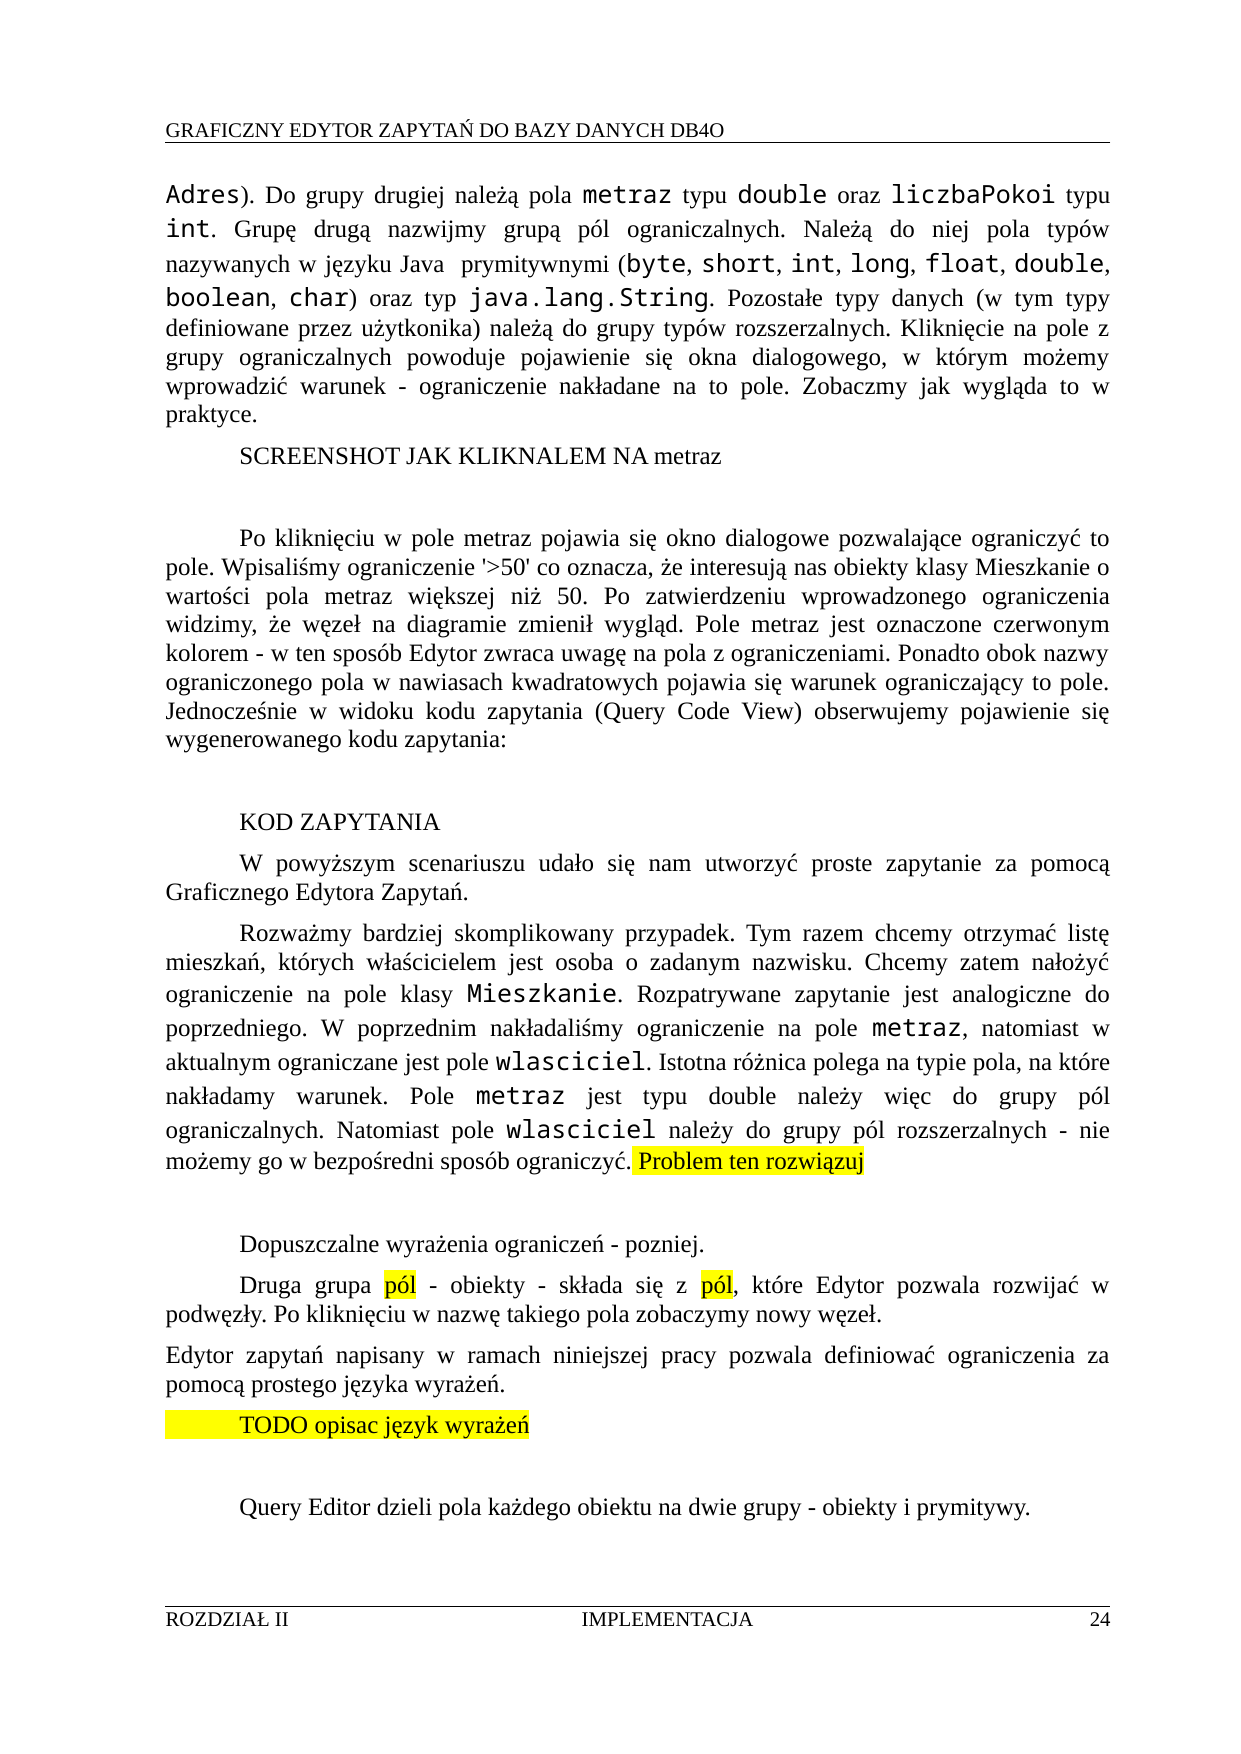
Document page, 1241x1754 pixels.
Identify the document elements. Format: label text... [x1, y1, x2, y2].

text Adres). Do grupy drugiej należą pola metraz typu double oraz liczbaPokoi typu int. Grupę drugą nazwijmy grupą pól ograniczalnych. Należą do niej pola typów nazywanych w języku Java prymitywnymi (byte, short, int, long, float, double, boolean, char) oraz typ java.lang.String. Pozostałe typy danych (w tym typy definiowane przez użytkonika) należą do grupy typów rozszerzalnych. Kliknięcie na pole z grupy ograniczalnych powoduje pojawienie się okna dialogowego, w którym możemy wprowadzić warunek - ograniczenie nakładane na to pole. Zobaczmy jak wygląda to w praktyce. [165, 177, 1110, 428]
text Query Editor dzieli pola każdego obiektu na dwie grupy - obiekty i prymitywy. [165, 1492, 1110, 1521]
text KOD ZAPYTANIA [165, 807, 1110, 836]
text W powyższym scenariuszu udało się nam utworzyć proste zapytanie za pomocą Graficznego Edytora Zapytań. [165, 848, 1110, 906]
text Po kliknięciu w pole metraz pojawia się okno dialogowe pozwalające ograniczyć to pole. Wpisaliśmy ograniczenie '>50' co oznacza, że interesują nas obiekty klasy Mieszkanie o wartości pola metraz większej niż 50. Po zatwierdzeniu wprowadzonego ograniczenia widzimy, że węzeł na diagramie zmienił wygląd. Pole metraz jest oznaczone czerwonym kolorem - w ten sposób Edytor zwraca uwagę na pola z ograniczeniami. Ponadto obok nazwy ograniczonego pola w nawiasach kwadratowych pojawia się warunek ograniczający to pole. Jednocześnie w widoku kodu zapytania (Query Code View) obserwujemy pojawienie się wygenerowanego kodu zapytania: [165, 523, 1110, 753]
text SCREENSHOT JAK KLIKNALEM NA metraz [165, 441, 1110, 469]
text Rozważmy bardziej skomplikowany przypadek. Tym razem chcemy otrzymać listę mieszkań, których właścicielem jest osoba o zadanym nazwisku. Chcemy zatem nałożyć ograniczenie na pole klasy Mieszkanie. Rozpatrywane zapytanie jest analogiczne do poprzedniego. W poprzednim nakładaliśmy ograniczenie na pole metraz, natomiast w aktualnym ograniczane jest pole wlasciciel. Istotna różnica polega na typie pola, na które nakładamy warunek. Pole metraz jest typu double należy więc do grupy pól ograniczalnych. Natomiast pole wlasciciel należy do grupy pól rozszerzalnych - nie możemy go w bezpośredni sposób ograniczyć. Problem ten rozwiązuj [165, 918, 1110, 1175]
text Edytor zapytań napisany w ramach niniejszej pracy pozwala definiować ograniczenia za pomocą prostego języka wyrażeń. [165, 1340, 1110, 1397]
text TODO opisac język wyrażeń [165, 1410, 1110, 1439]
text Druga grupa pól - obiekty - składa się z pól, które Edytor pozwala rozwijać w podwęzły. Po kliknięciu w nazwę takiego pola zobaczymy nowy węzeł. [165, 1270, 1110, 1327]
text Dopuszczalne wyrażenia ograniczeń - pozniej. [165, 1229, 1110, 1257]
